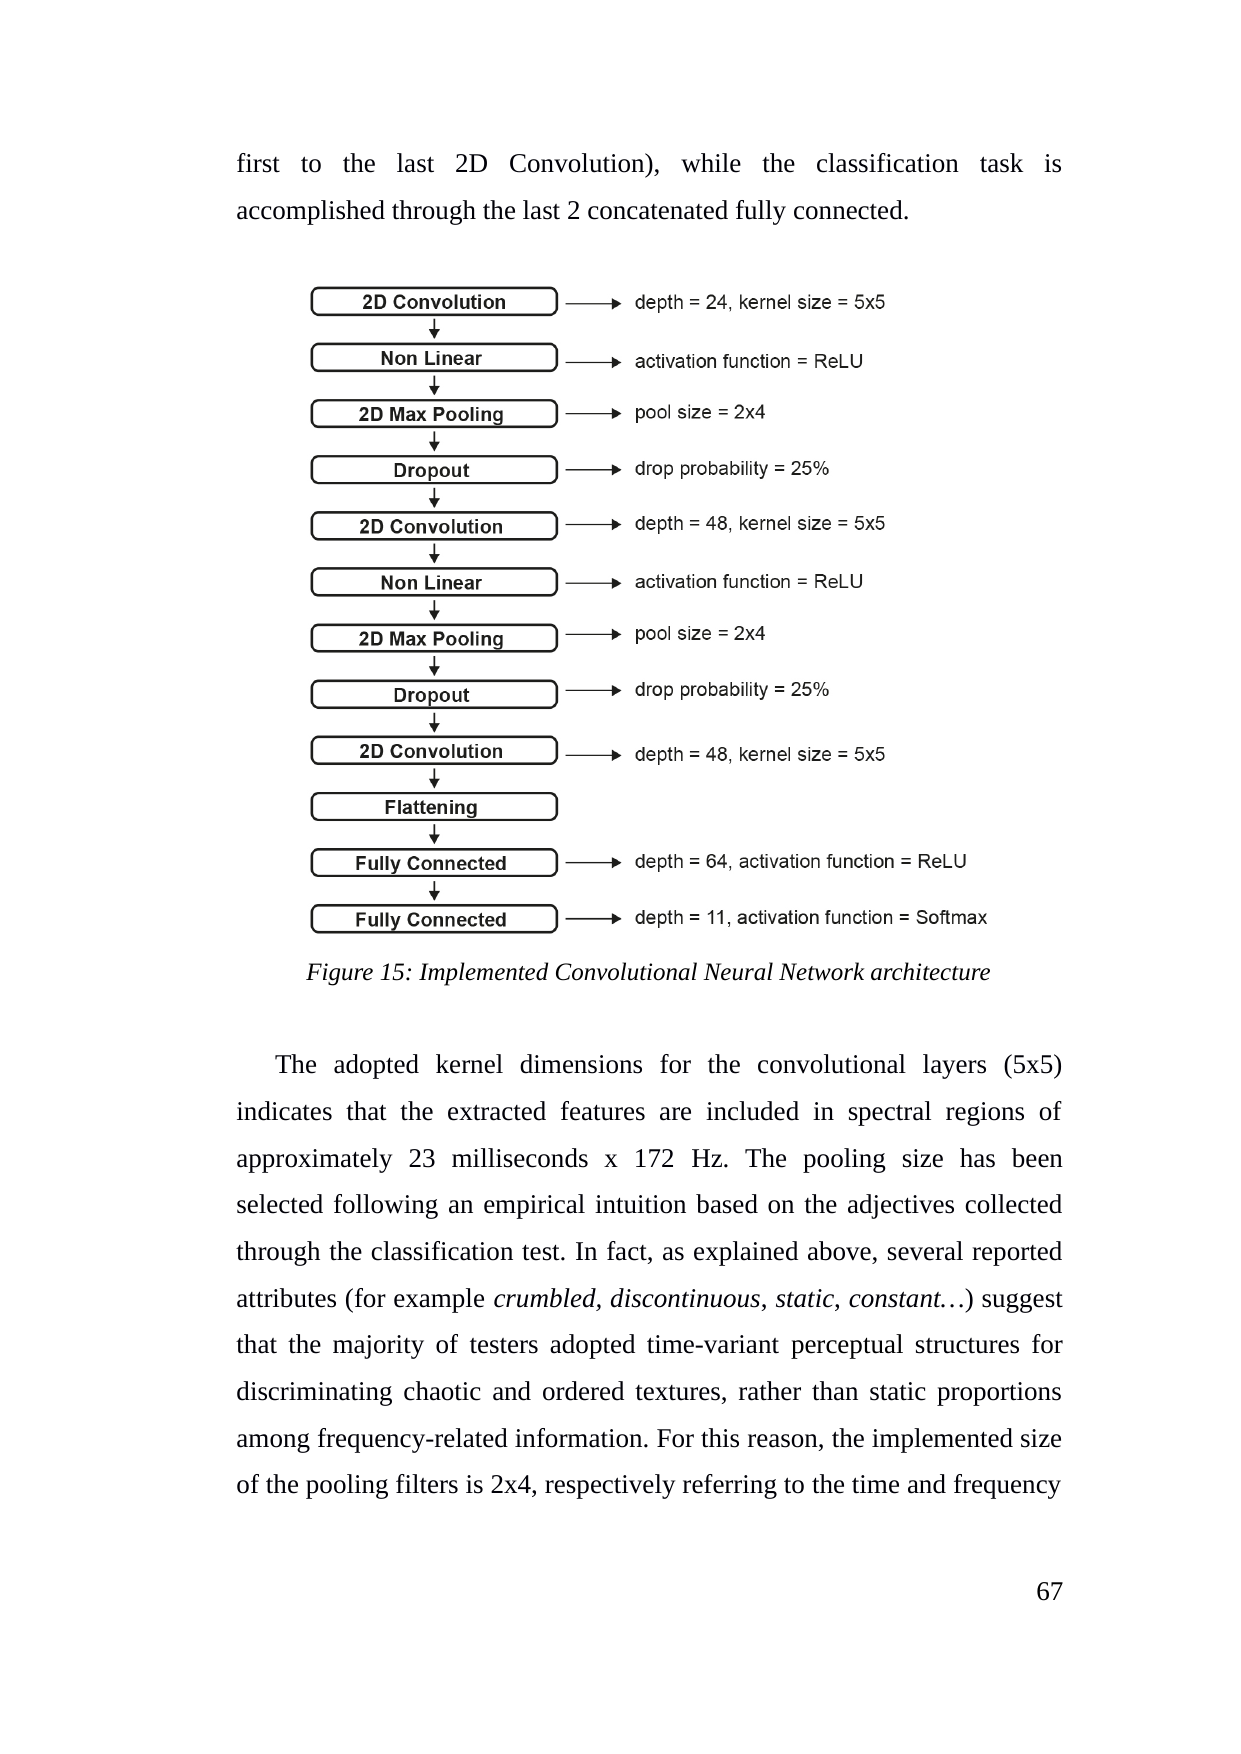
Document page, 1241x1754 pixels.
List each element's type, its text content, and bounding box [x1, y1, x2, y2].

text The adopted kernel dimensions for the convolutional layers (5x5) indicates that the extracted features are included in spectral regions of approximately 23 milliseconds x 172 Hz. The pooling size has been selected following an empirical intuition based on the adjectives collected through the classification test. In fact, as explained above, several reported attributes (for example crumbled, discontinuous, static, constant…) suggest that the majority of testers adopted time-variant perceptual structures for discriminating chaotic and ordered textures, rather than static proportions among frequency-related information. For this reason, the implemented size of the pooling filters is 2x4, respectively referring to the time and frequency [236, 1048, 1063, 1499]
picture [298, 271, 1002, 943]
text first to the last 2D Convolution), while the classification task is accomplished through the last 2 concatenated fully connected. [236, 148, 1063, 225]
text Figure 15: Implemented Convolutional Neural Network architecture [298, 943, 1001, 986]
